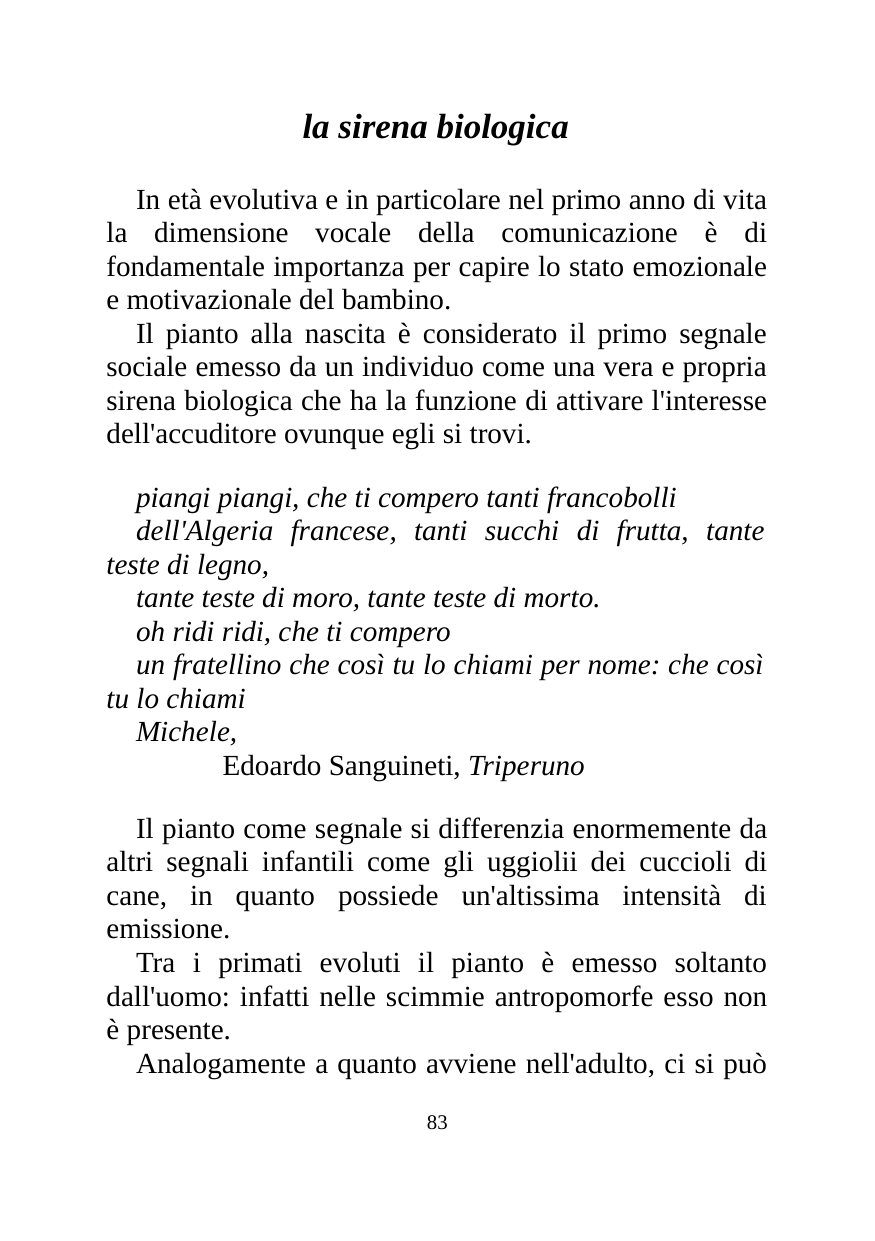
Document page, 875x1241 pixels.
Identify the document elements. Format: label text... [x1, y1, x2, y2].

text Il pianto come segnale si differenzia enormemente da altri segnali infantili come gli uggiolii dei cuccioli di cane, in quanto possiede un'altissima intensità di emissione. [106, 811, 768, 945]
text oh ridi ridi, che ti compero [106, 614, 768, 647]
text Analogamente a quanto avviene nell'adulto, ci si può [106, 1046, 768, 1079]
text In età evolutiva e in particolare nel primo anno di vita la dimensione vocale della comunicazione è di fondamentale importanza per capire lo stato emozionale e motivazionale del bambino. [106, 182, 768, 316]
text tante teste di moro, tante teste di morto. [106, 580, 768, 614]
subtitle la sirena biologica [106, 106, 768, 146]
text un fratellino che così tu lo chiami per nome: che così tu lo chiami [106, 647, 768, 714]
text dell'Algeria francese, tanti succhi di frutta, tante teste di legno, [106, 513, 768, 580]
text Tra i primati evoluti il pianto è emesso soltanto dall'uomo: infatti nelle scimmie antropomorfe esso non è presente. [106, 945, 768, 1046]
text Michele, [106, 714, 768, 748]
text Il pianto alla nascita è considerato il primo segnale sociale emesso da un individuo come una vera e propria sirena biologica che ha la funzione di attivare l'interesse dell'accuditore ovunque egli si trovi. [106, 316, 768, 450]
text piangi piangi, che ti compero tanti francobolli [106, 480, 768, 513]
text Edoardo Sanguineti, Triperuno [222, 748, 768, 782]
